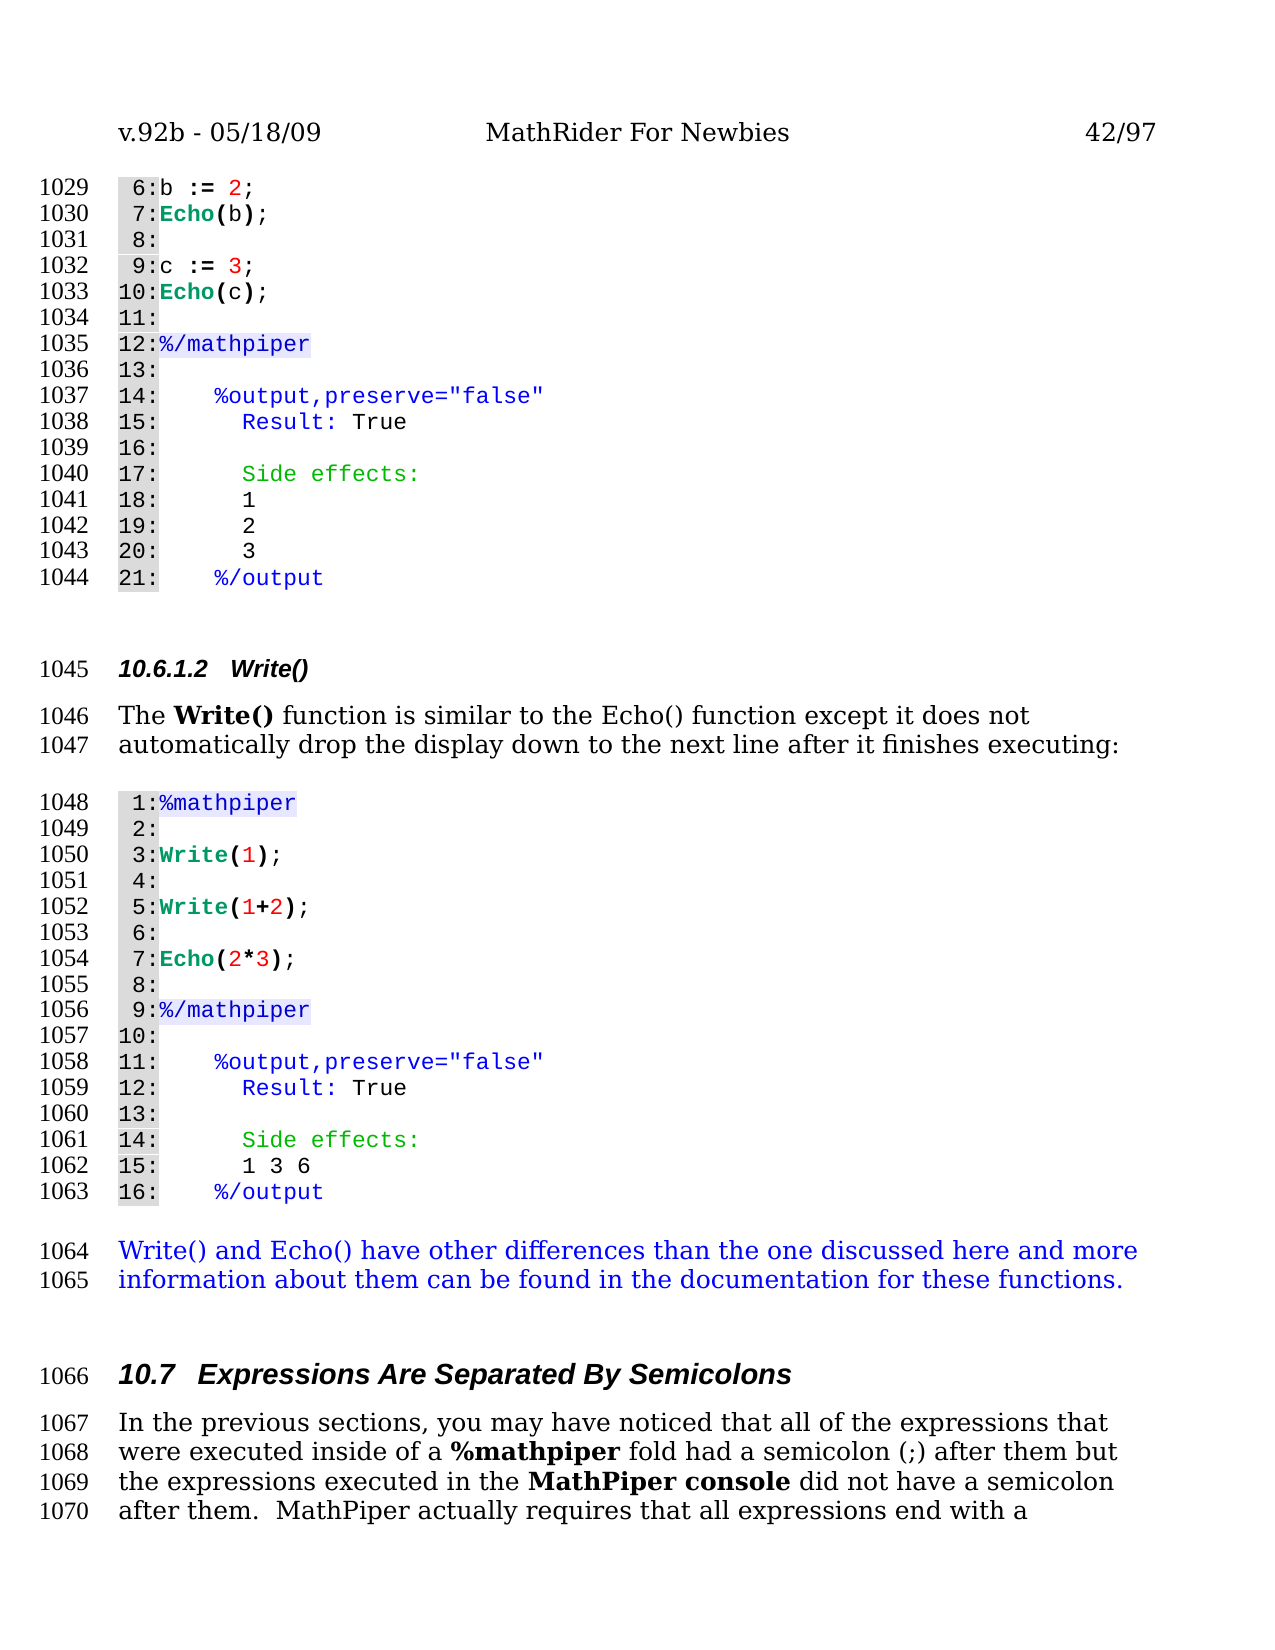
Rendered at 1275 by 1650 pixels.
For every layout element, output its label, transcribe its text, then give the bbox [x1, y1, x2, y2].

text 15: 1 3 6 [118, 1154, 1157, 1180]
text 8: [118, 973, 1157, 999]
text 14: %output,preserve="false" [118, 384, 1157, 410]
text 12: Result: True [118, 1077, 1157, 1103]
text In the previous sections, you may have noticed that all of the expressions that were executed inside of a %mathpiper fold had a semicolon (;) after them but the expressions executed in the MathPiper console did not have a semicolon after them. MathPiper actually requires that all expressions end with a [118, 1408, 1157, 1525]
text 18: 1 [118, 488, 1157, 514]
text 21: %/output [118, 566, 1157, 592]
text 4: [118, 869, 1157, 895]
text 8: [118, 229, 1157, 254]
text 3:Write(1); [118, 843, 1157, 869]
text 10: [118, 1025, 1157, 1051]
text The Write() function is similar to the Echo() function except it does not automatically drop the display down to the next line after it finishes executing: [118, 701, 1157, 759]
text Write() and Echo() have other differences than the one discussed here and more information about them can be found in the documentation for these functions. [118, 1236, 1157, 1294]
text 15: Result: True [118, 410, 1157, 436]
text 19: 2 [118, 514, 1157, 540]
subtitle Expressions Are Separated By Semicolons [118, 1357, 1157, 1390]
text 20: 3 [118, 540, 1157, 566]
text 2: [118, 817, 1157, 843]
text 16: [118, 436, 1157, 462]
text 5:Write(1+2); [118, 895, 1157, 921]
text 13: [118, 358, 1157, 384]
text 16: %/output [118, 1180, 1157, 1206]
text 14: Side effects: [118, 1128, 1157, 1154]
text 10:Echo(c); [118, 281, 1157, 306]
text 6: [118, 921, 1157, 947]
text 1:%mathpiper [118, 791, 1157, 817]
text 11: [118, 306, 1157, 332]
text 7:Echo(b); [118, 203, 1157, 229]
subtitle Write() [118, 654, 1157, 683]
text 12:%/mathpiper [118, 332, 1157, 358]
text 9:c := 3; [118, 254, 1157, 281]
text 9:%/mathpiper [118, 999, 1157, 1025]
text 6:b := 2; [118, 177, 1157, 203]
text 7:Echo(2*3); [118, 947, 1157, 973]
text 11: %output,preserve="false" [118, 1051, 1157, 1077]
text 17: Side effects: [118, 462, 1157, 488]
text 13: [118, 1103, 1157, 1128]
